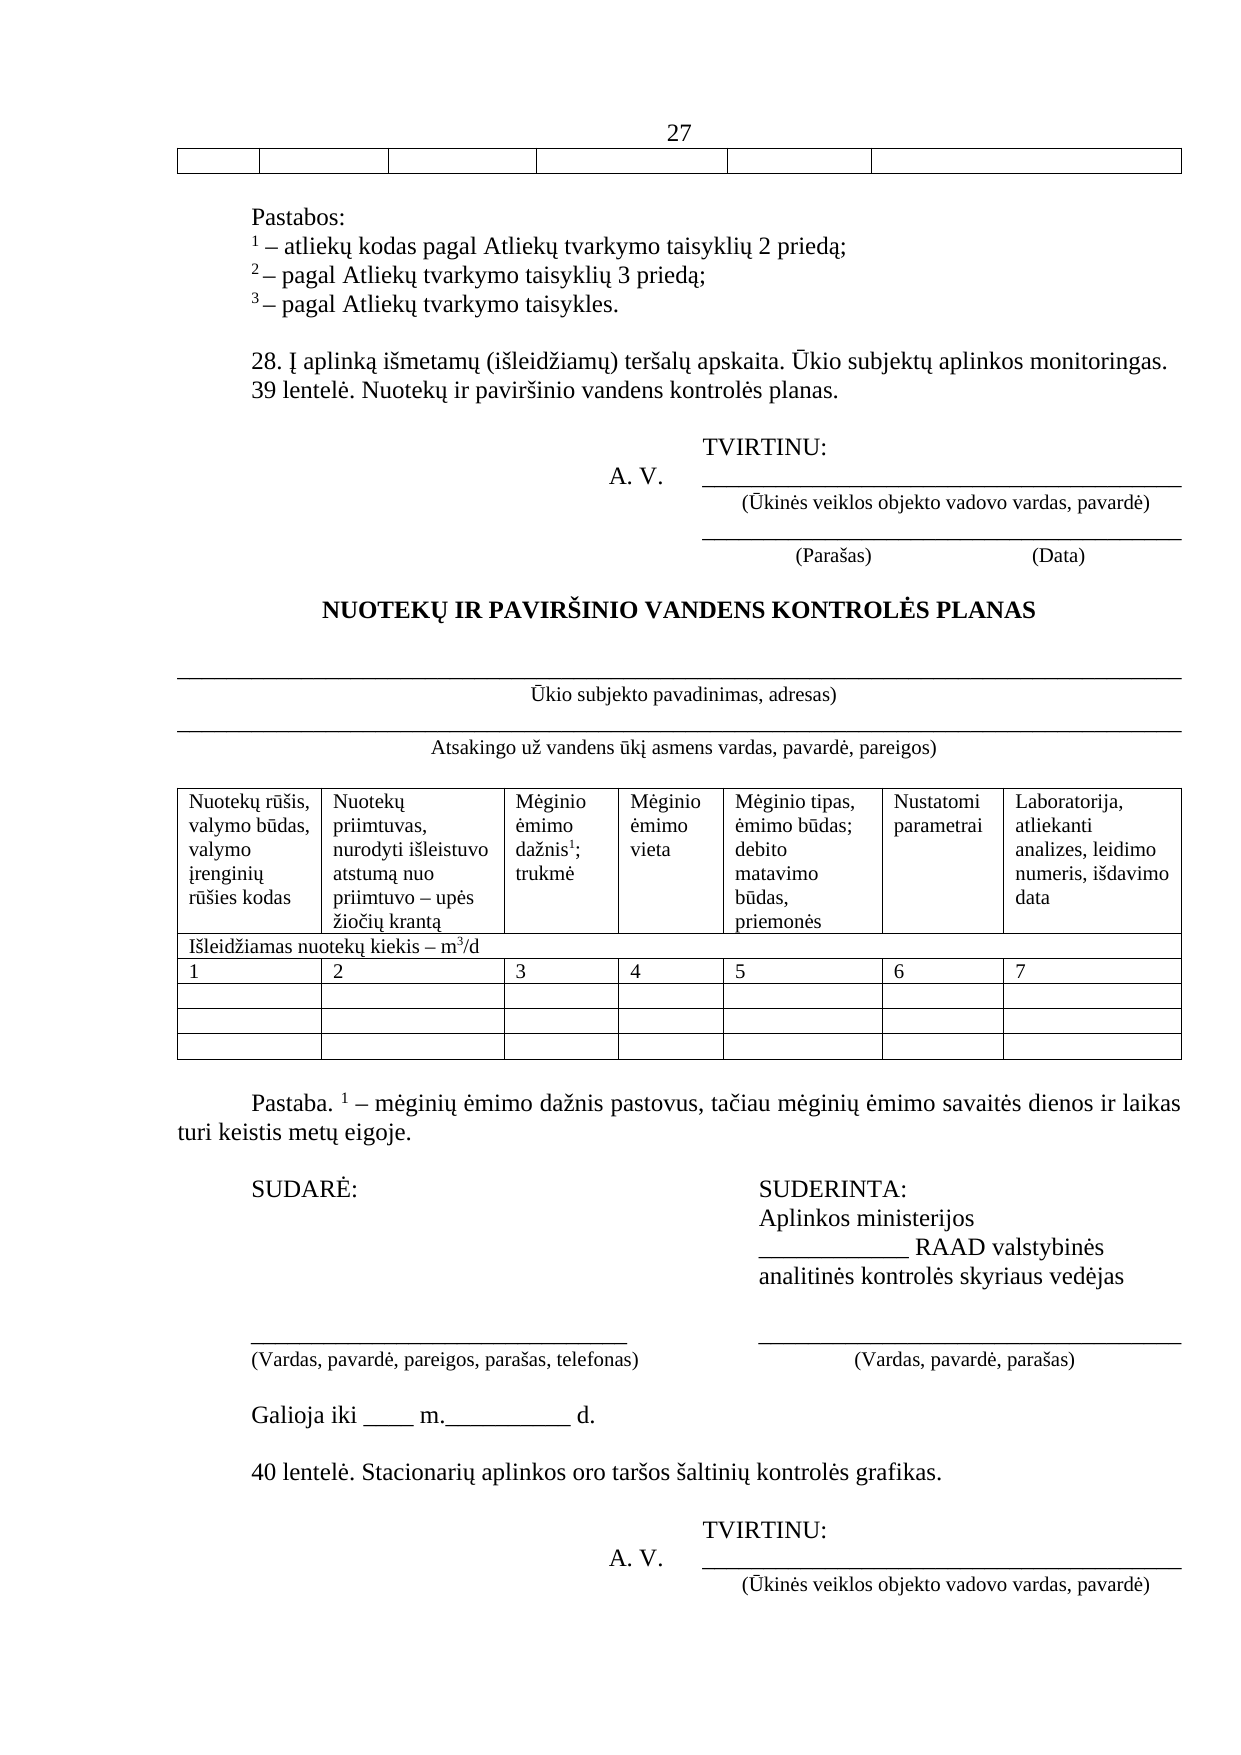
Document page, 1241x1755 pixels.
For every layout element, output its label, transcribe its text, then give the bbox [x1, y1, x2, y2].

text TVIRTINU: [177, 1515, 1181, 1543]
table_cell [322, 984, 504, 1008]
table_cell 7 [1004, 959, 1181, 983]
text A. V. [177, 461, 1181, 490]
table_header Mėginio tipas, ėmimo būdas; debito matavimo būdas, priemonės [724, 789, 882, 933]
text TVIRTINU: [177, 432, 1181, 461]
table_cell [883, 984, 1003, 1008]
table_cell 3 [505, 959, 618, 983]
table_cell [619, 984, 723, 1008]
text 40 lentelė. Stacionarių aplinkos oro taršos šaltinių kontrolės grafikas. [177, 1457, 1181, 1486]
text Ūkio subjekto pavadinimas, adresas) [177, 682, 1181, 706]
text (Parašas) (Data) [177, 543, 1181, 567]
text 3 – pagal Atliekų tvarkymo taisykles. [177, 289, 1181, 317]
text Pastabos: [177, 202, 1181, 231]
table_cell [1004, 1009, 1181, 1033]
text Pastaba. 1 – mėginių ėmimo dažnis pastovus, tačiau mėginių ėmimo savaitės dienos ir laikas turi keistis metų eigoje. [177, 1088, 1181, 1146]
text NUOTEKŲ IR PAVIRŠINIO VANDENS KONTROLĖS PLANAS [177, 596, 1181, 624]
text 39 lentelė. Nuotekų ir paviršinio vandens kontrolės planas. [177, 375, 1181, 404]
table_cell [724, 984, 882, 1008]
table_cell [178, 984, 321, 1008]
text A. V. [177, 1543, 1181, 1572]
table_cell [505, 984, 618, 1008]
table_cell 2 [322, 959, 504, 983]
table_cell 4 [619, 959, 723, 983]
text 2 – pagal Atliekų tvarkymo taisyklių 3 priedą; [177, 260, 1181, 289]
text ____________ RAAD valstybinės [177, 1232, 1181, 1261]
table_cell [537, 149, 727, 173]
table_header Nuotekų priimtuvas, nurodyti išleistuvo atstumą nuo priimtuvo – upės žiočių krantą [322, 789, 504, 933]
table_cell [1004, 1034, 1181, 1058]
table_cell [260, 149, 388, 173]
text Aplinkos ministerijos [177, 1203, 1181, 1232]
table_cell [872, 149, 1181, 173]
table_header Laboratorija, atliekanti analizes, leidimo numeris, išdavimo data [1004, 789, 1181, 933]
text 1 – atliekų kodas pagal Atliekų tvarkymo taisyklių 2 priedą; [177, 231, 1181, 260]
table_header Mėginio ėmimo vieta [619, 789, 723, 933]
text (Vardas, pavardė, pareigos, parašas, telefonas) (Vardas, pavardė, parašas) [177, 1347, 1181, 1371]
table_cell [389, 149, 536, 173]
table_cell [1004, 984, 1181, 1008]
table_cell Išleidžiamas nuotekų kiekis – m3/d [178, 934, 1181, 958]
text (Ūkinės veiklos objekto vadovo vardas, pavardė) [177, 490, 1181, 514]
table_cell 1 [178, 959, 321, 983]
table_cell 6 [883, 959, 1003, 983]
text (Ūkinės veiklos objekto vadovo vardas, pavardė) [177, 1572, 1181, 1596]
table_cell 5 [724, 959, 882, 983]
table_cell [883, 1034, 1003, 1058]
text analitinės kontrolės skyriaus vedėjas [177, 1261, 1181, 1289]
table_header Nuotekų rūšis, valymo būdas, valymo įrenginių rūšies kodas [178, 789, 321, 933]
table_cell [505, 1034, 618, 1058]
text Atsakingo už vandens ūkį asmens vardas, pavardė, pareigos) [177, 735, 1181, 759]
table_cell [883, 1009, 1003, 1033]
table_cell [619, 1034, 723, 1058]
text 28. Į aplinką išmetamų (išleidžiamų) teršalų apskaita. Ūkio subjektų aplinkos monitoringas. [177, 346, 1181, 375]
table_cell [728, 149, 871, 173]
table_cell [322, 1034, 504, 1058]
table_header Nustatomi parametrai [883, 789, 1003, 933]
table_cell [178, 1034, 321, 1058]
table_cell [505, 1009, 618, 1033]
table_cell [178, 1009, 321, 1033]
table_header Mėginio ėmimo dažnis1; trukmė [505, 789, 618, 933]
table_cell [178, 149, 259, 173]
table_cell [619, 1009, 723, 1033]
table_cell [724, 1034, 882, 1058]
table_cell [724, 1009, 882, 1033]
text SUDARĖ: SUDERINTA: [177, 1174, 1181, 1203]
text Galioja iki ____ m.__________ d. [177, 1400, 1181, 1428]
table_cell [322, 1009, 504, 1033]
